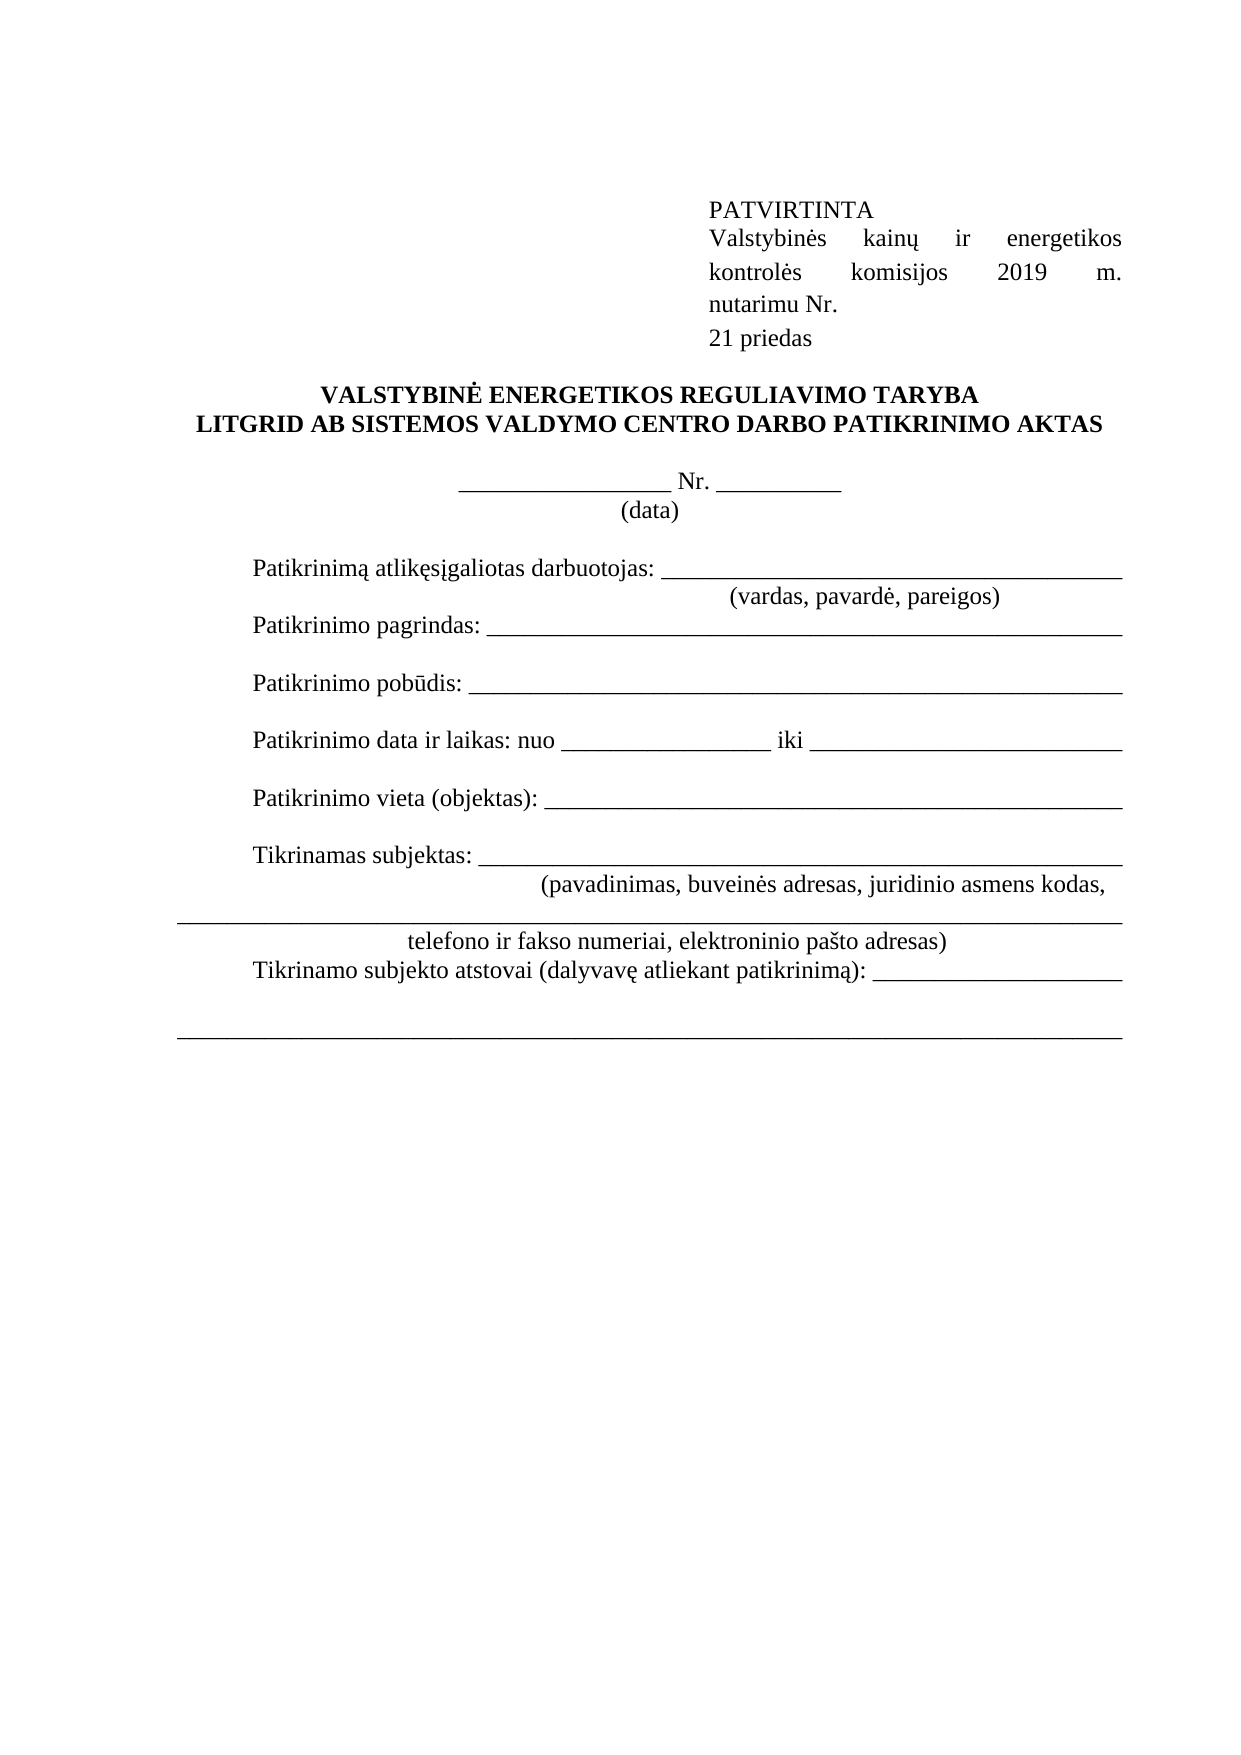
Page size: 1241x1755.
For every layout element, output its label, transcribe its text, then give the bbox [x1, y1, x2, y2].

text Patikrinimo data ir laikas: nuo iki _________________________ [177, 725, 1122, 754]
text 21 priedas [709, 323, 1122, 351]
text _________________ Nr. __________ [177, 466, 1122, 495]
text Patikrinimo vieta (objektas): [177, 783, 1122, 811]
text (vardas, pavardė, pareigos) [177, 581, 1122, 610]
text Patikrinimo pagrindas: [177, 610, 1122, 639]
text Patikrinimo pobūdis: [177, 668, 1122, 696]
text PATVIRTINTA [709, 195, 1122, 223]
text Valstybinės kainų ir energetikos kontrolės komisijos 2019 m. nutarimu Nr. [709, 223, 1122, 318]
text LITGRID AB SISTEMOS VALDYMO CENTRO DARBO PATIKRINIMO AKTAS [177, 409, 1122, 438]
text (pavadinimas, buveinės adresas, juridinio asmens kodas, [177, 869, 1122, 898]
text Tikrinamas subjektas: [177, 840, 1122, 869]
text telefono ir fakso numeriai, elektroninio pašto adresas) [177, 926, 1122, 955]
text (data) [177, 495, 1122, 524]
text Tikrinamo subjekto atstovai (dalyvavę atliekant patikrinimą): [177, 955, 1122, 984]
text Patikrinimą atlikęsįgaliotas darbuotojas: [177, 553, 1122, 581]
text VALSTYBINĖ ENERGETIKOS REGULIAVIMO TARYBA [177, 380, 1122, 409]
